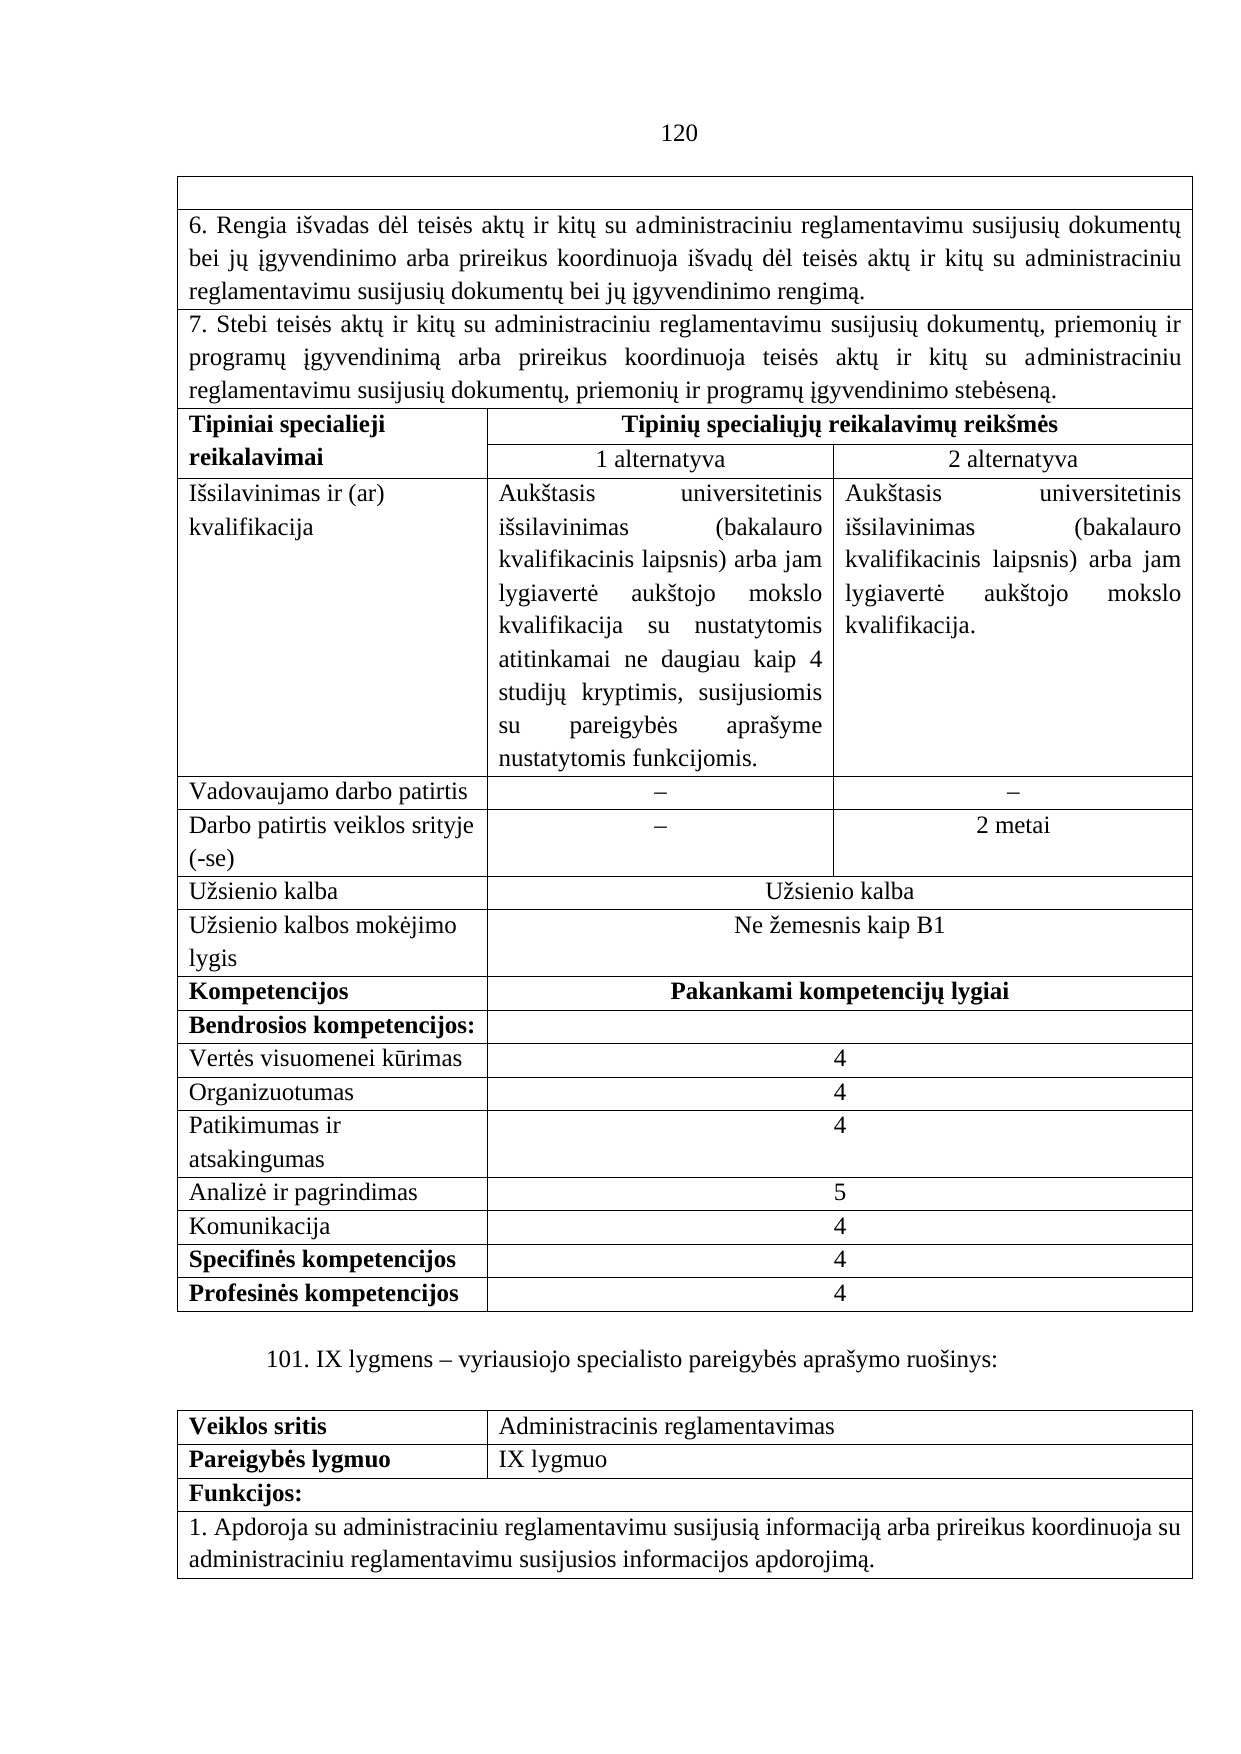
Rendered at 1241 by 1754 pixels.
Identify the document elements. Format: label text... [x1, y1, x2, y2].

table_cell Pareigybės lygmuo [178, 1445, 487, 1477]
table_cell 2 alternatyva [834, 445, 1192, 478]
text 101. IX lygmens – vyriausiojo specialisto pareigybės aprašymo ruošinys: [177, 1344, 1181, 1373]
table_cell – [488, 810, 833, 876]
table_cell Aukštasis universitetinis išsilavinimas (bakalauro kvalifikacinis laipsnis) arba jam lygiavertė aukštojo mokslo kvalifikacija. [834, 479, 1192, 776]
table_cell – [834, 777, 1192, 809]
table_cell 6. Rengia išvadas dėl teisės aktų ir kitų su administraciniu reglamentavimu susijusių dokumentų bei jų įgyvendinimo arba prireikus koordinuoja išvadų dėl teisės aktų ir kitų su administraciniu reglamentavimu susijusių dokumentų bei jų įgyvendinimo rengimą. [178, 210, 1192, 309]
table_cell Išsilavinimas ir (ar) kvalifikacija [178, 479, 487, 776]
table_cell Aukštasis universitetinis išsilavinimas (bakalauro kvalifikacinis laipsnis) arba jam lygiavertė aukštojo mokslo kvalifikacija su nustatytomis atitinkamai ne daugiau kaip 4 studijų kryptimis, susijusiomis su pareigybės aprašyme nustatytomis funkcijomis. [488, 479, 833, 776]
table_header Administracinis reglamentavimas [488, 1411, 1192, 1444]
table_cell Tipiniai specialieji reikalavimai [178, 409, 487, 478]
table_cell 1. Apdoroja su administraciniu reglamentavimu susijusią informaciją arba prireikus koordinuoja su administraciniu reglamentavimu susijusios informacijos apdorojimą. [178, 1512, 1192, 1578]
table_cell [488, 1011, 1192, 1043]
table_cell 4 [488, 1078, 1192, 1110]
table_cell [178, 177, 1192, 209]
table_cell Komunikacija [178, 1211, 487, 1244]
table_cell 1 alternatyva [488, 445, 833, 478]
table_cell Funkcijos: [178, 1479, 1192, 1511]
table_cell Kompetencijos [178, 977, 487, 1009]
table_cell 4 [488, 1278, 1192, 1311]
table_cell Vadovaujamo darbo patirtis [178, 777, 487, 809]
table_cell Organizuotumas [178, 1078, 487, 1110]
table_header Veiklos sritis [178, 1411, 487, 1444]
table_cell Patikimumas ir atsakingumas [178, 1111, 487, 1177]
table_cell 4 [488, 1211, 1192, 1244]
table_cell 7. Stebi teisės aktų ir kitų su administraciniu reglamentavimu susijusių dokumentų, priemonių ir programų įgyvendinimą arba prireikus koordinuoja teisės aktų ir kitų su administraciniu reglamentavimu susijusių dokumentų, priemonių ir programų įgyvendinimo stebėseną. [178, 310, 1192, 408]
table_cell 4 [488, 1245, 1192, 1277]
table_cell Tipinių specialiųjų reikalavimų reikšmės [488, 409, 1192, 443]
table_cell Darbo patirtis veiklos srityje (-se) [178, 810, 487, 876]
table_cell Užsienio kalbos mokėjimo lygis [178, 910, 487, 976]
table_cell 5 [488, 1178, 1192, 1210]
table_cell Specifinės kompetencijos [178, 1245, 487, 1277]
table_cell Užsienio kalba [178, 877, 487, 909]
table_cell 4 [488, 1111, 1192, 1177]
table_cell 2 metai [834, 810, 1192, 876]
table_cell Analizė ir pagrindimas [178, 1178, 487, 1210]
table_cell – [488, 777, 833, 809]
table_cell 4 [488, 1044, 1192, 1077]
table_cell Profesinės kompetencijos [178, 1278, 487, 1311]
table_cell Pakankami kompetencijų lygiai [488, 977, 1192, 1009]
table_cell Vertės visuomenei kūrimas [178, 1044, 487, 1077]
table_cell IX lygmuo [488, 1445, 1192, 1477]
table_cell Užsienio kalba [488, 877, 1192, 909]
table_cell Ne žemesnis kaip B1 [488, 910, 1192, 976]
table_cell Bendrosios kompetencijos: [178, 1011, 487, 1043]
